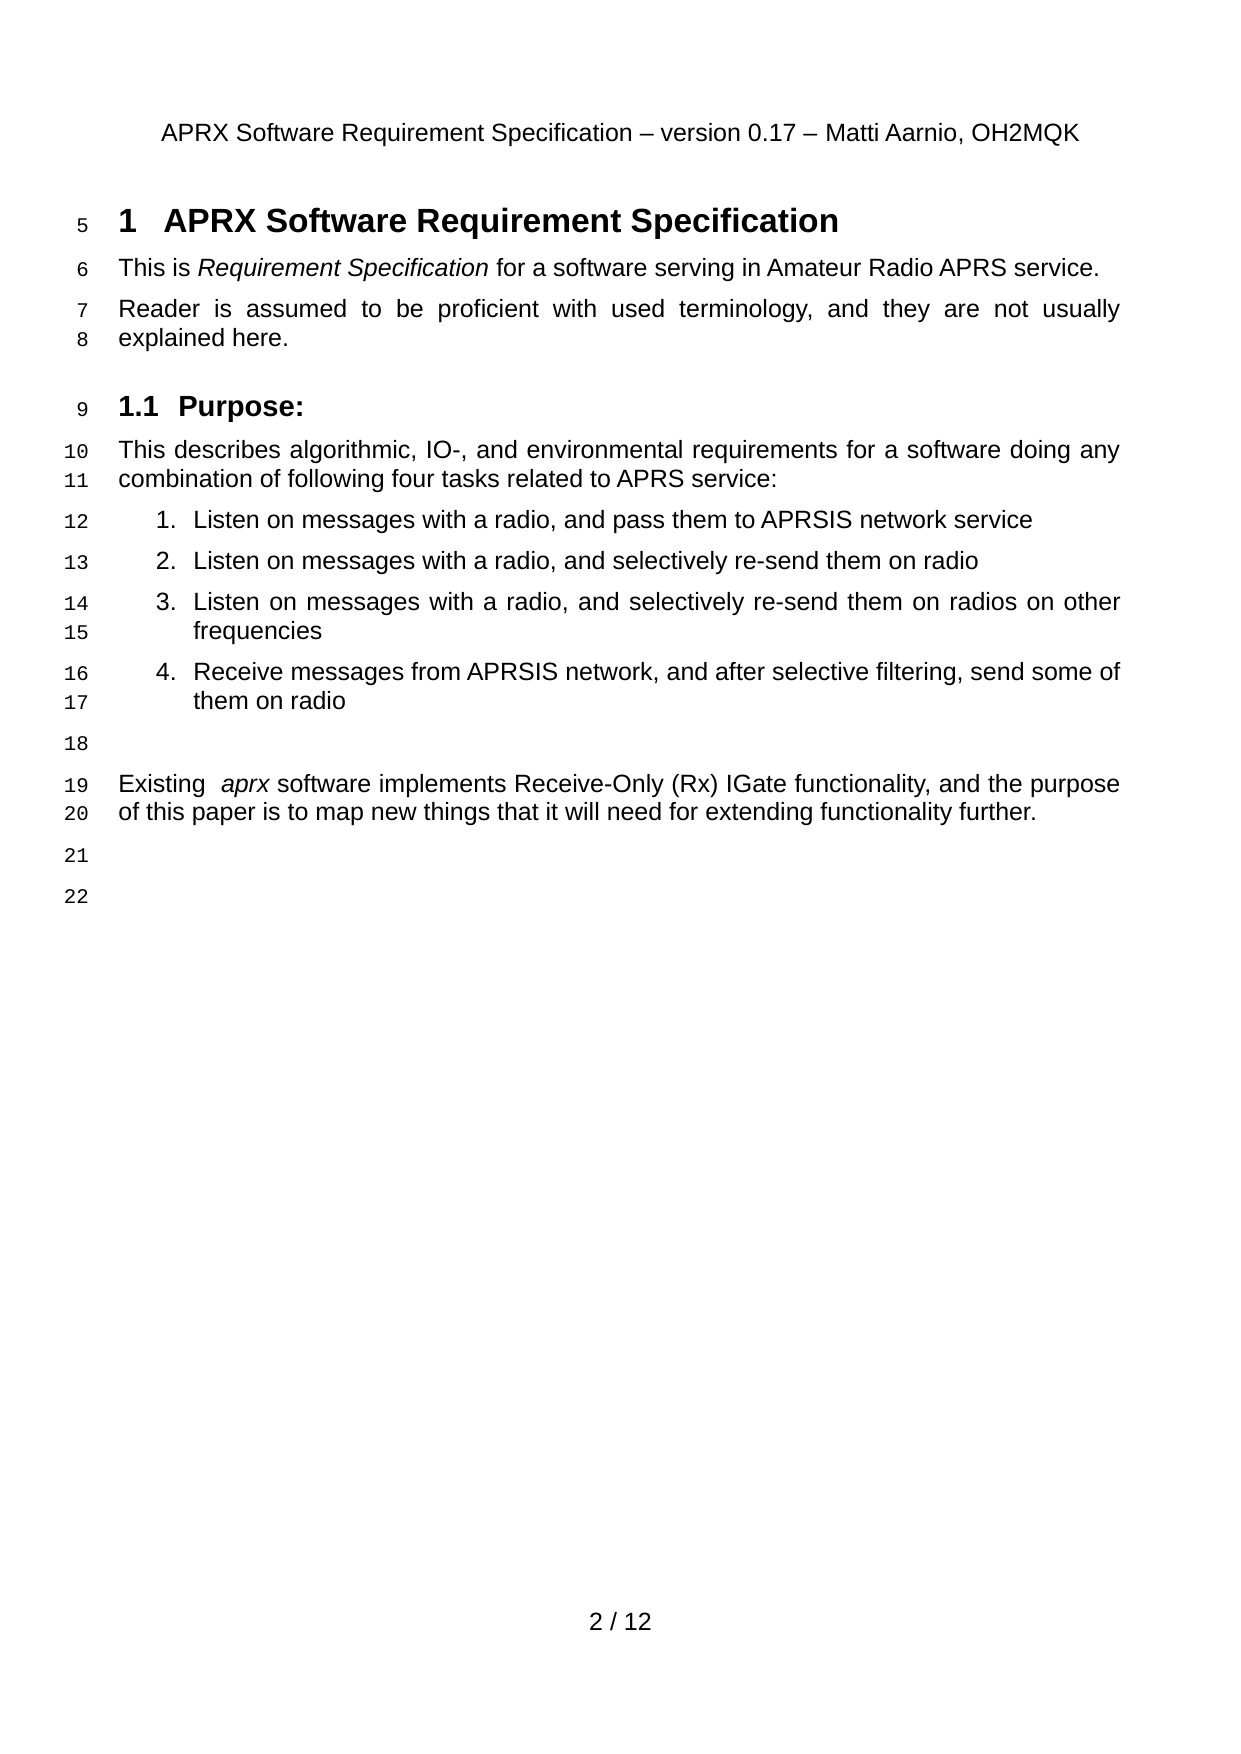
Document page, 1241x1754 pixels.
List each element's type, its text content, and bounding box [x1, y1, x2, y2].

text Reader is assumed to be proficient with used terminology, and they are not usually explained here. [118, 294, 1122, 351]
list Receive messages from APRSIS network, and after selective filtering, send some of them on radio [156, 657, 1122, 715]
text Existing aprx software implements Receive-Only (Rx) IGate functionality, and the purpose of this paper is to map new things that it will need for extending functionality further. [118, 768, 1122, 826]
list Listen on messages with a radio, and pass them to APRSIS network service [156, 505, 1122, 533]
list Listen on messages with a radio, and selectively re-send them on radios on other frequencies [156, 587, 1122, 645]
text This describes algorithmic, IO-, and environmental requirements for a software doing any combination of following four tasks related to APRS service: [118, 435, 1122, 492]
subtitle Purpose: [118, 389, 1122, 422]
subtitle APRX Software Requirement Specification [118, 201, 1122, 240]
text This is Requirement Specification for a software serving in Amateur Radio APRS service. [118, 252, 1122, 281]
list Listen on messages with a radio, and selectively re-send them on radio [156, 546, 1122, 575]
